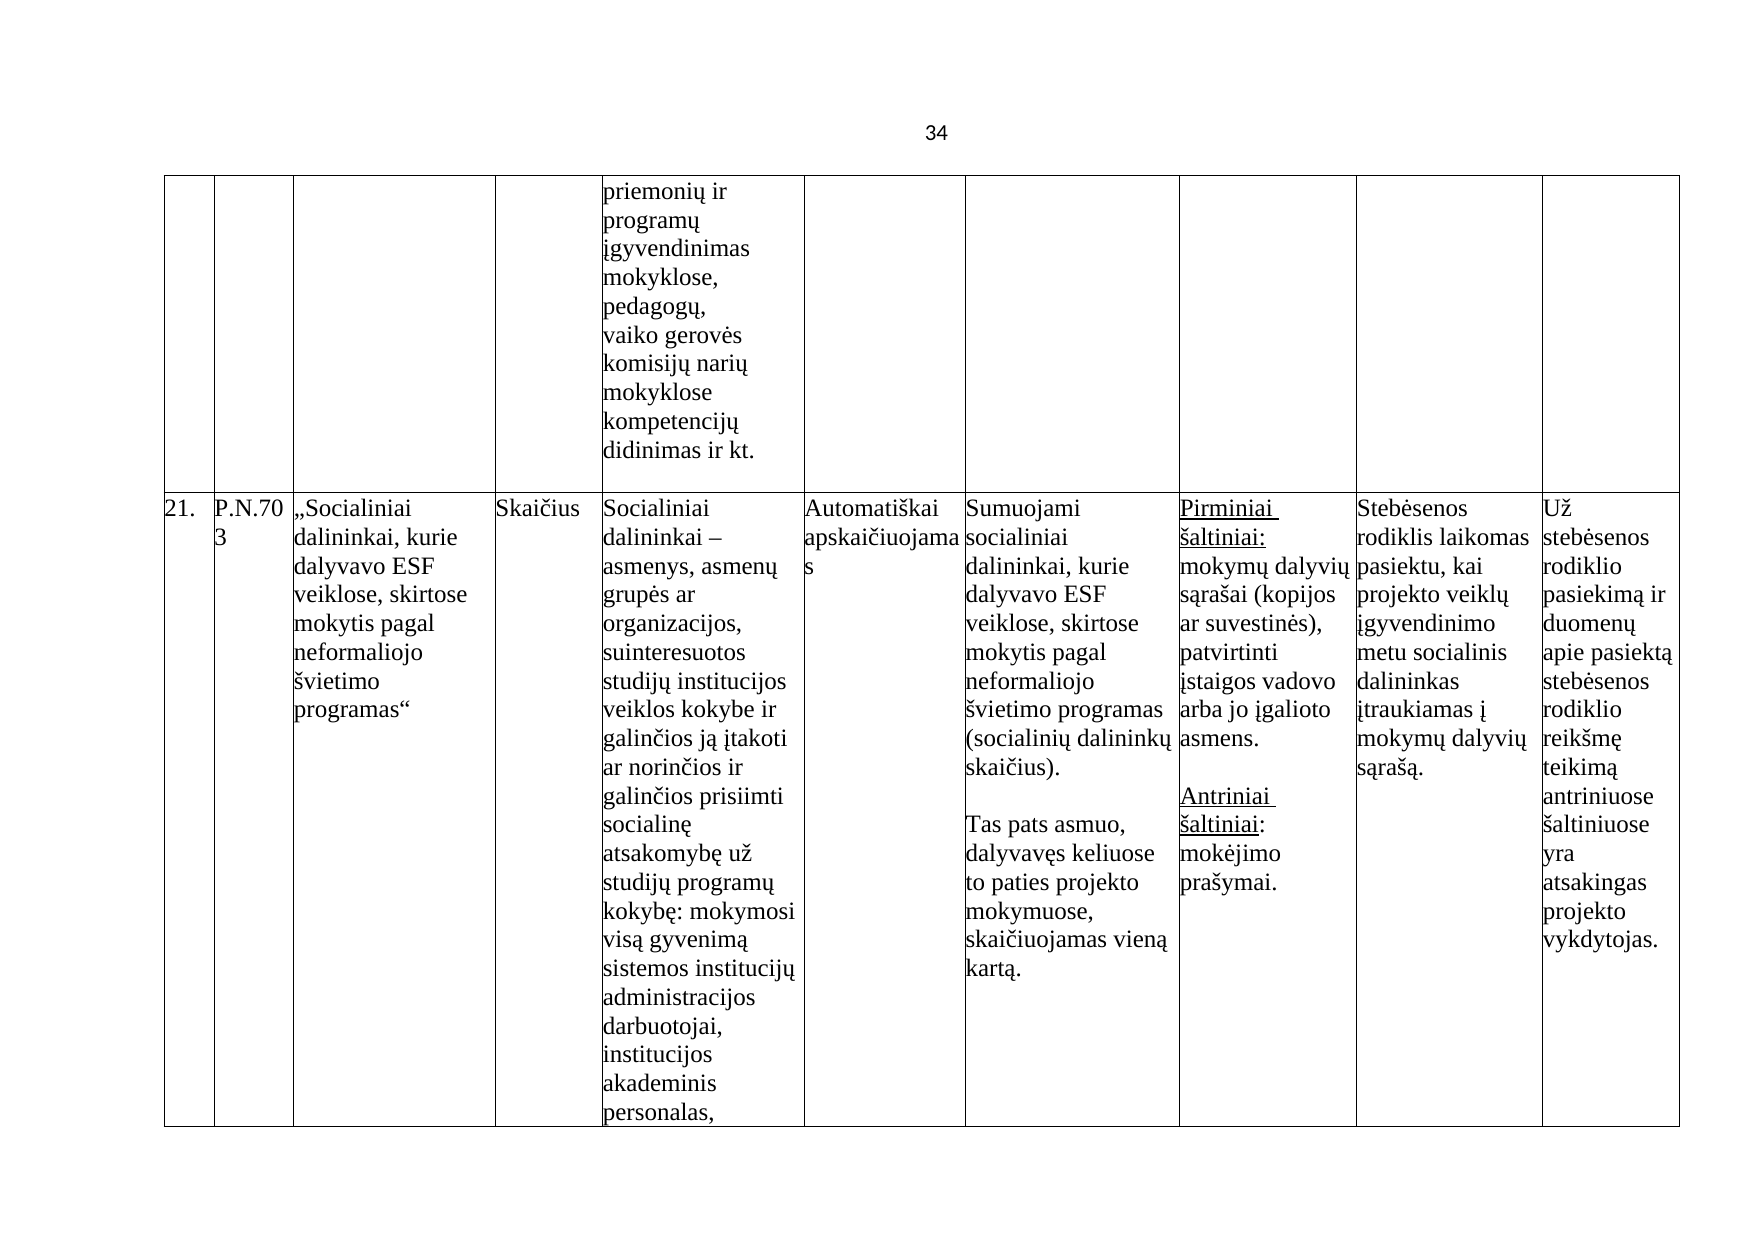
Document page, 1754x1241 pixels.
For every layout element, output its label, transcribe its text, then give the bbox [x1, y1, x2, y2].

table_cell Stebėsenos rodiklis laikomas pasiektu, kai projekto veiklų įgyvendinimo metu socialinis dalininkas įtraukiamas į mokymų dalyvių sąrašą. [1357, 493, 1542, 1126]
table_cell [496, 176, 602, 492]
table_cell [1543, 176, 1679, 492]
table_cell [215, 176, 293, 492]
table_cell [1180, 176, 1356, 492]
table_cell Skaičius [496, 493, 602, 1126]
table_cell [966, 176, 1179, 492]
table_cell Socialiniai dalininkai – asmenys, asmenų grupės ar organizacijos, suinteresuotos studijų institucijos veiklos kokybe ir galinčios ją įtakoti ar norinčios ir galinčios prisiimti socialinę atsakomybę už studijų programų kokybę: mokymosi visą gyvenimą sistemos institucijų administracijos darbuotojai, institucijos akademinis personalas, [603, 493, 804, 1126]
table_cell P.N.703 [215, 493, 293, 1126]
table_cell Sumuojami socialiniai dalininkai, kurie dalyvavo ESF veiklose, skirtose mokytis pagal neformaliojo švietimo programas (socialinių dalininkų skaičius). Tas pats asmuo, dalyvavęs keliuose to paties projekto mokymuose, skaičiuojamas vieną kartą. [966, 493, 1179, 1126]
table_cell 21. [165, 493, 214, 1126]
table_cell [165, 176, 214, 492]
table_cell Pirminiai šaltiniai: mokymų dalyvių sąrašai (kopijos ar suvestinės), patvirtinti įstaigos vadovo arba jo įgalioto asmens. Antriniai šaltiniai: mokėjimo prašymai. [1180, 493, 1356, 1126]
table_cell priemonių ir programų įgyvendinimas mokyklose, pedagogų, vaiko gerovės komisijų narių mokyklose kompetencijų didinimas ir kt. [603, 176, 804, 492]
table_cell [805, 176, 965, 492]
table_cell [294, 176, 495, 492]
table_cell Už stebėsenos rodiklio pasiekimą ir duomenų apie pasiektą stebėsenos rodiklio reikšmę teikimą antriniuose šaltiniuose yra atsakingas projekto vykdytojas. [1543, 493, 1679, 1126]
table_cell „Socialiniai dalininkai, kurie dalyvavo ESF veiklose, skirtose mokytis pagal neformaliojo švietimo programas“ [294, 493, 495, 1126]
table_cell [1357, 176, 1542, 492]
table_cell Automatiškai apskaičiuojamas [805, 493, 965, 1126]
